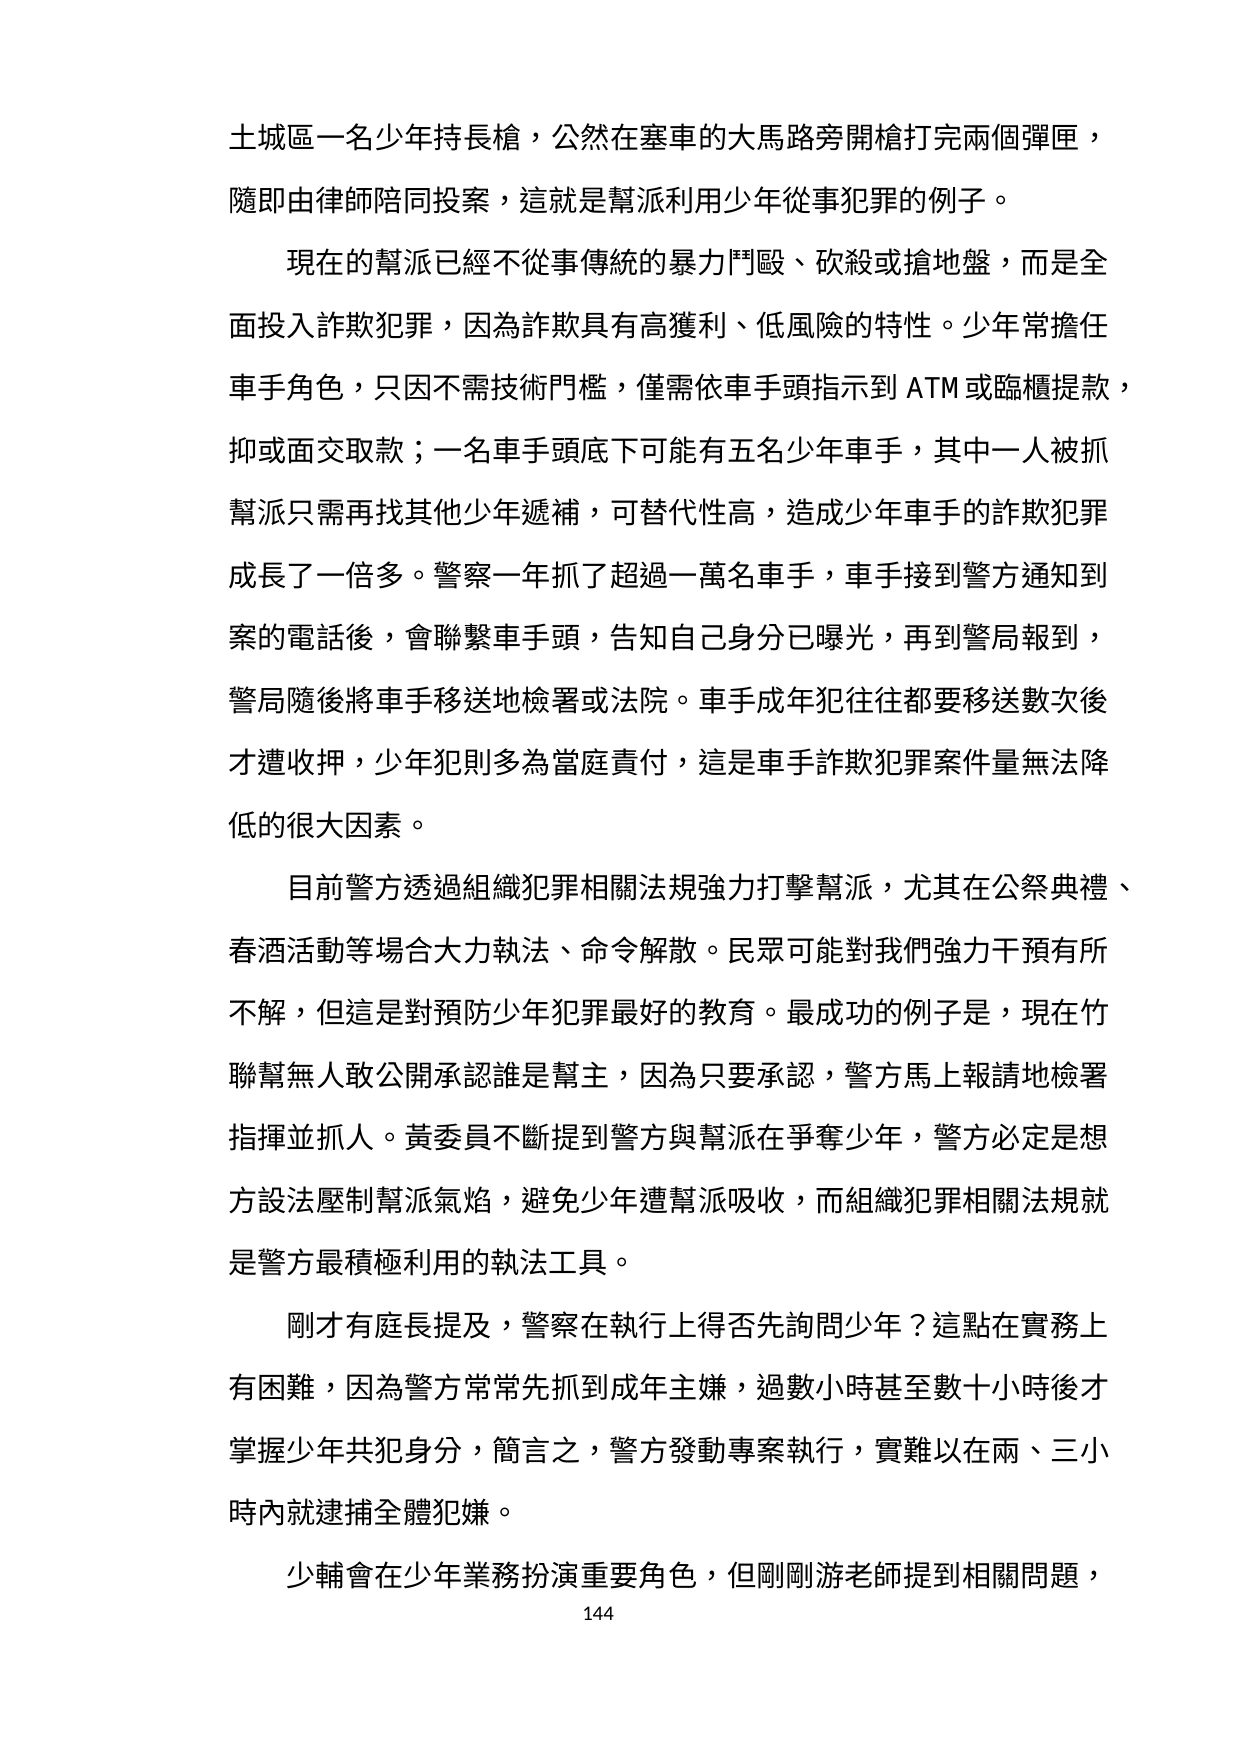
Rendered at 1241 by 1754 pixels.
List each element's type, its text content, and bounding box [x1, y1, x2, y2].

text 目前警方透過組織犯罪相關法規強力打擊幫派，尤其在公祭典禮、春酒活動等場合大力執法、命令解散。民眾可能對我們強力干預有所不解，但這是對預防少年犯罪最好的教育。最成功的例子是，現在竹聯幫無人敢公開承認誰是幫主，因為只要承認，警方馬上報請地檢署指揮並抓人。黃委員不斷提到警方與幫派在爭奪少年，警方必定是想方設法壓制幫派氣焰，避免少年遭幫派吸收，而組織犯罪相關法規就是警方最積極利用的執法工具。 [228, 844, 1110, 1282]
text 少輔會在少年業務扮演重要角色，但剛剛游老師提到相關問題， [228, 1532, 1110, 1594]
text 剛才有庭長提及，警察在執行上得否先詢問少年？這點在實務上有困難，因為警方常常先抓到成年主嫌，過數小時甚至數十小時後才掌握少年共犯身分，簡言之，警方發動專案執行，實難以在兩、三小時內就逮捕全體犯嫌。 [228, 1282, 1110, 1532]
text 現在的幫派已經不從事傳統的暴力鬥毆、砍殺或搶地盤，而是全面投入詐欺犯罪，因為詐欺具有高獲利、低風險的特性。少年常擔任車手角色，只因不需技術門檻，僅需依車手頭指示到ATM或臨櫃提款，抑或面交取款；一名車手頭底下可能有五名少年車手，其中一人被抓，幫派只需再找其他少年遞補，可替代性高，造成少年車手的詐欺犯罪成長了一倍多。警察一年抓了超過一萬名車手，車手接到警方通知到案的電話後，會聯繫車手頭，告知自己身分已曝光，再到警局報到，警局隨後將車手移送地檢署或法院。車手成年犯往往都要移送數次後才遭收押，少年犯則多為當庭責付，這是車手詐欺犯罪案件量無法降低的很大因素。 [228, 219, 1110, 844]
text 土城區一名少年持長槍，公然在塞車的大馬路旁開槍打完兩個彈匣，隨即由律師陪同投案，這就是幫派利用少年從事犯罪的例子。 [228, 94, 1110, 219]
